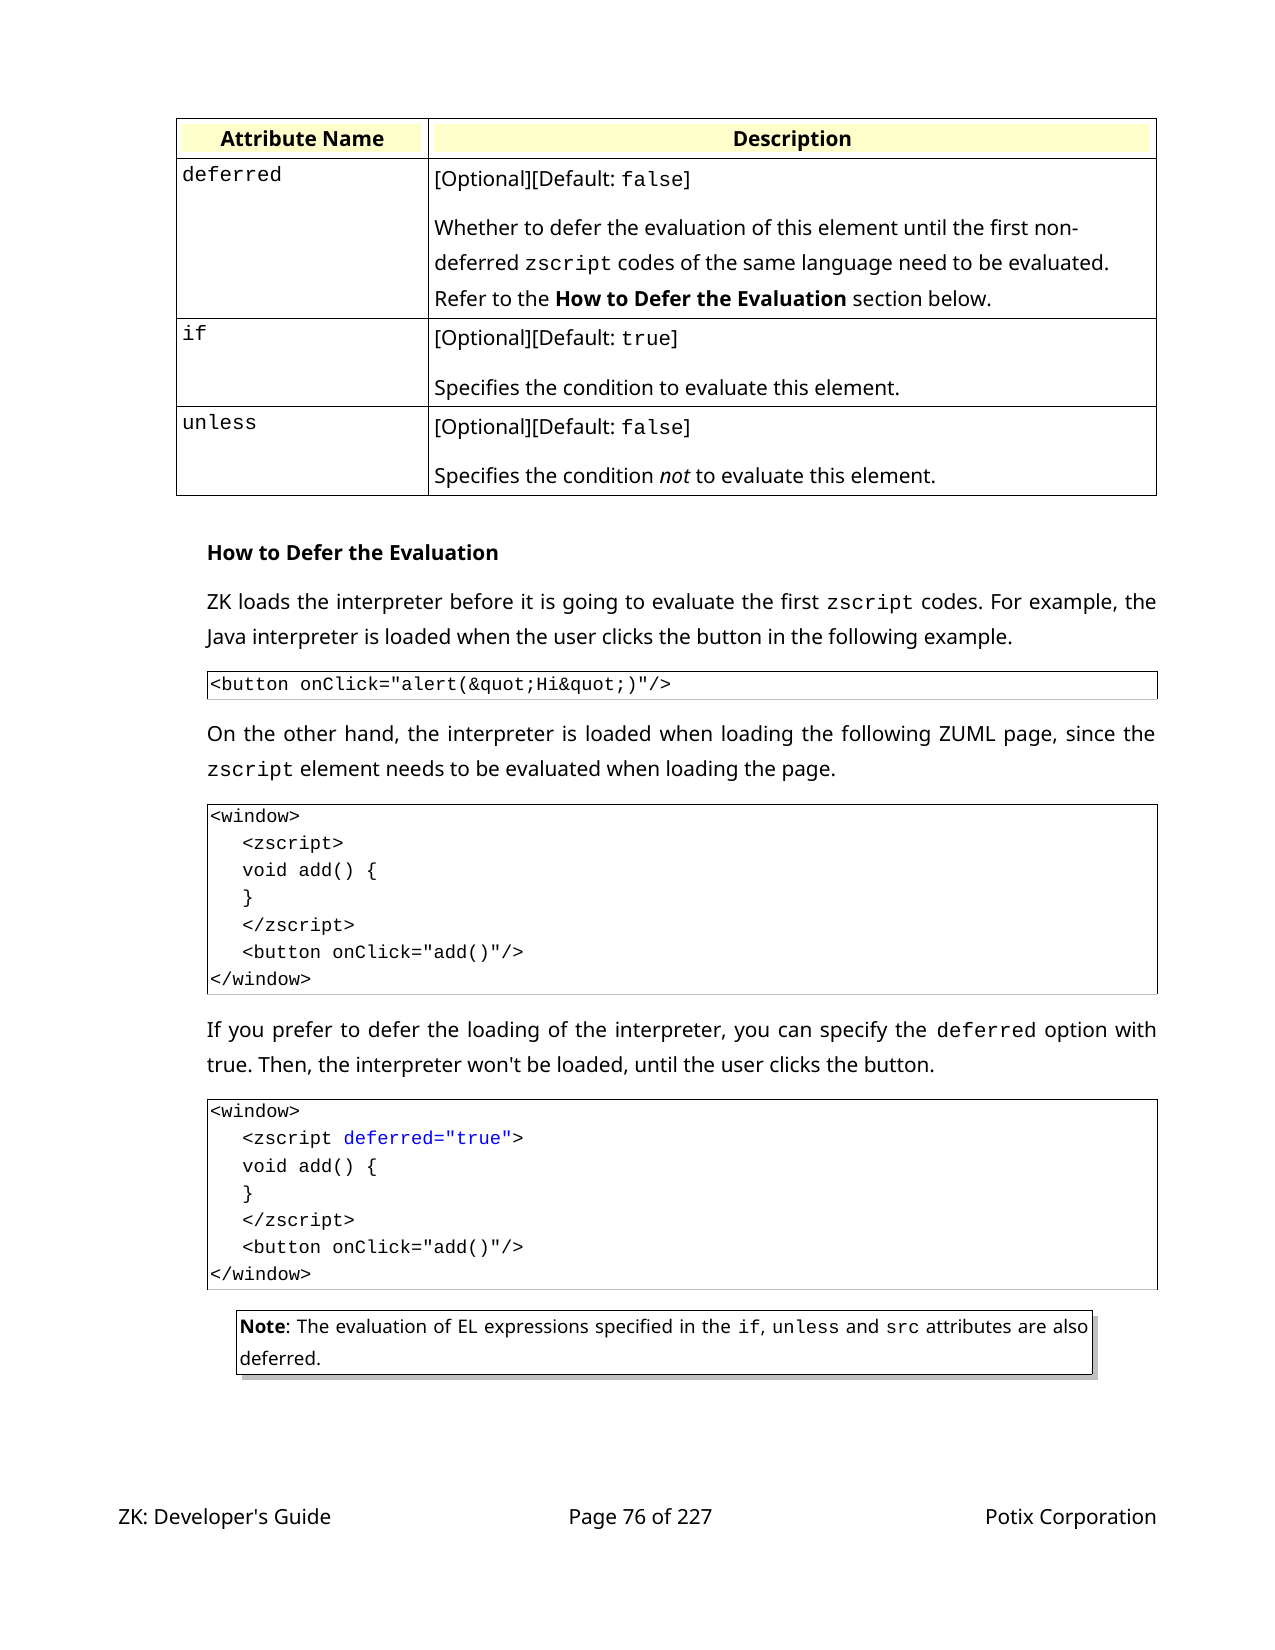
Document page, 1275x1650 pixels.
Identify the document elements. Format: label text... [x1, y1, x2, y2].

table_cell [Optional][Default: false] Specifies the condition not to evaluate this element. [429, 407, 1156, 495]
table_cell if [177, 319, 428, 406]
subtitle How to Defer the Evaluation [207, 538, 1157, 566]
text void add() { [208, 858, 1157, 882]
table_header Attribute Name [177, 119, 428, 158]
table_cell [Optional][Default: false] Whether to defer the evaluation of this element until the first non-deferred zscript codes of the same language need to be evaluated. Refer to the How to Defer the Evaluation section below. [429, 159, 1156, 318]
text <zscript> [208, 831, 1157, 855]
text Note: The evaluation of EL expressions specified in the if, unless and src attributes are also deferred. [237, 1311, 1092, 1374]
text <window> [208, 805, 1157, 828]
text <button onClick="add()"/> [208, 939, 1157, 964]
table_cell deferred [177, 159, 428, 318]
text <window> [208, 1100, 1157, 1123]
text </window> [208, 1262, 1157, 1289]
text </zscript> [208, 1208, 1157, 1232]
table_cell [Optional][Default: true] Specifies the condition to evaluate this element. [429, 319, 1156, 406]
text ZK loads the interpreter before it is going to evaluate the first zscript codes. For example, the Java interpreter is loaded when the user clicks the button in the following example. [207, 587, 1157, 651]
text </window> [208, 967, 1157, 994]
table_cell unless [177, 407, 428, 495]
text void add() { [208, 1153, 1157, 1178]
text On the other hand, the interpreter is loaded when loading the following ZUML page, since the zscript element needs to be evaluated when loading the page. [207, 719, 1157, 783]
text </zscript> [208, 912, 1157, 937]
text <button onClick="alert(&quot;Hi&quot;)"/> [208, 672, 1157, 699]
text } [208, 885, 1157, 909]
table_header Description [429, 119, 1156, 158]
text } [208, 1181, 1157, 1205]
text <zscript deferred="true"> [208, 1126, 1157, 1151]
text <button onClick="add()"/> [208, 1235, 1157, 1259]
text If you prefer to defer the loading of the interpreter, you can specify the deferred option with true. Then, the interpreter won't be loaded, until the user clicks the button. [207, 1015, 1157, 1078]
